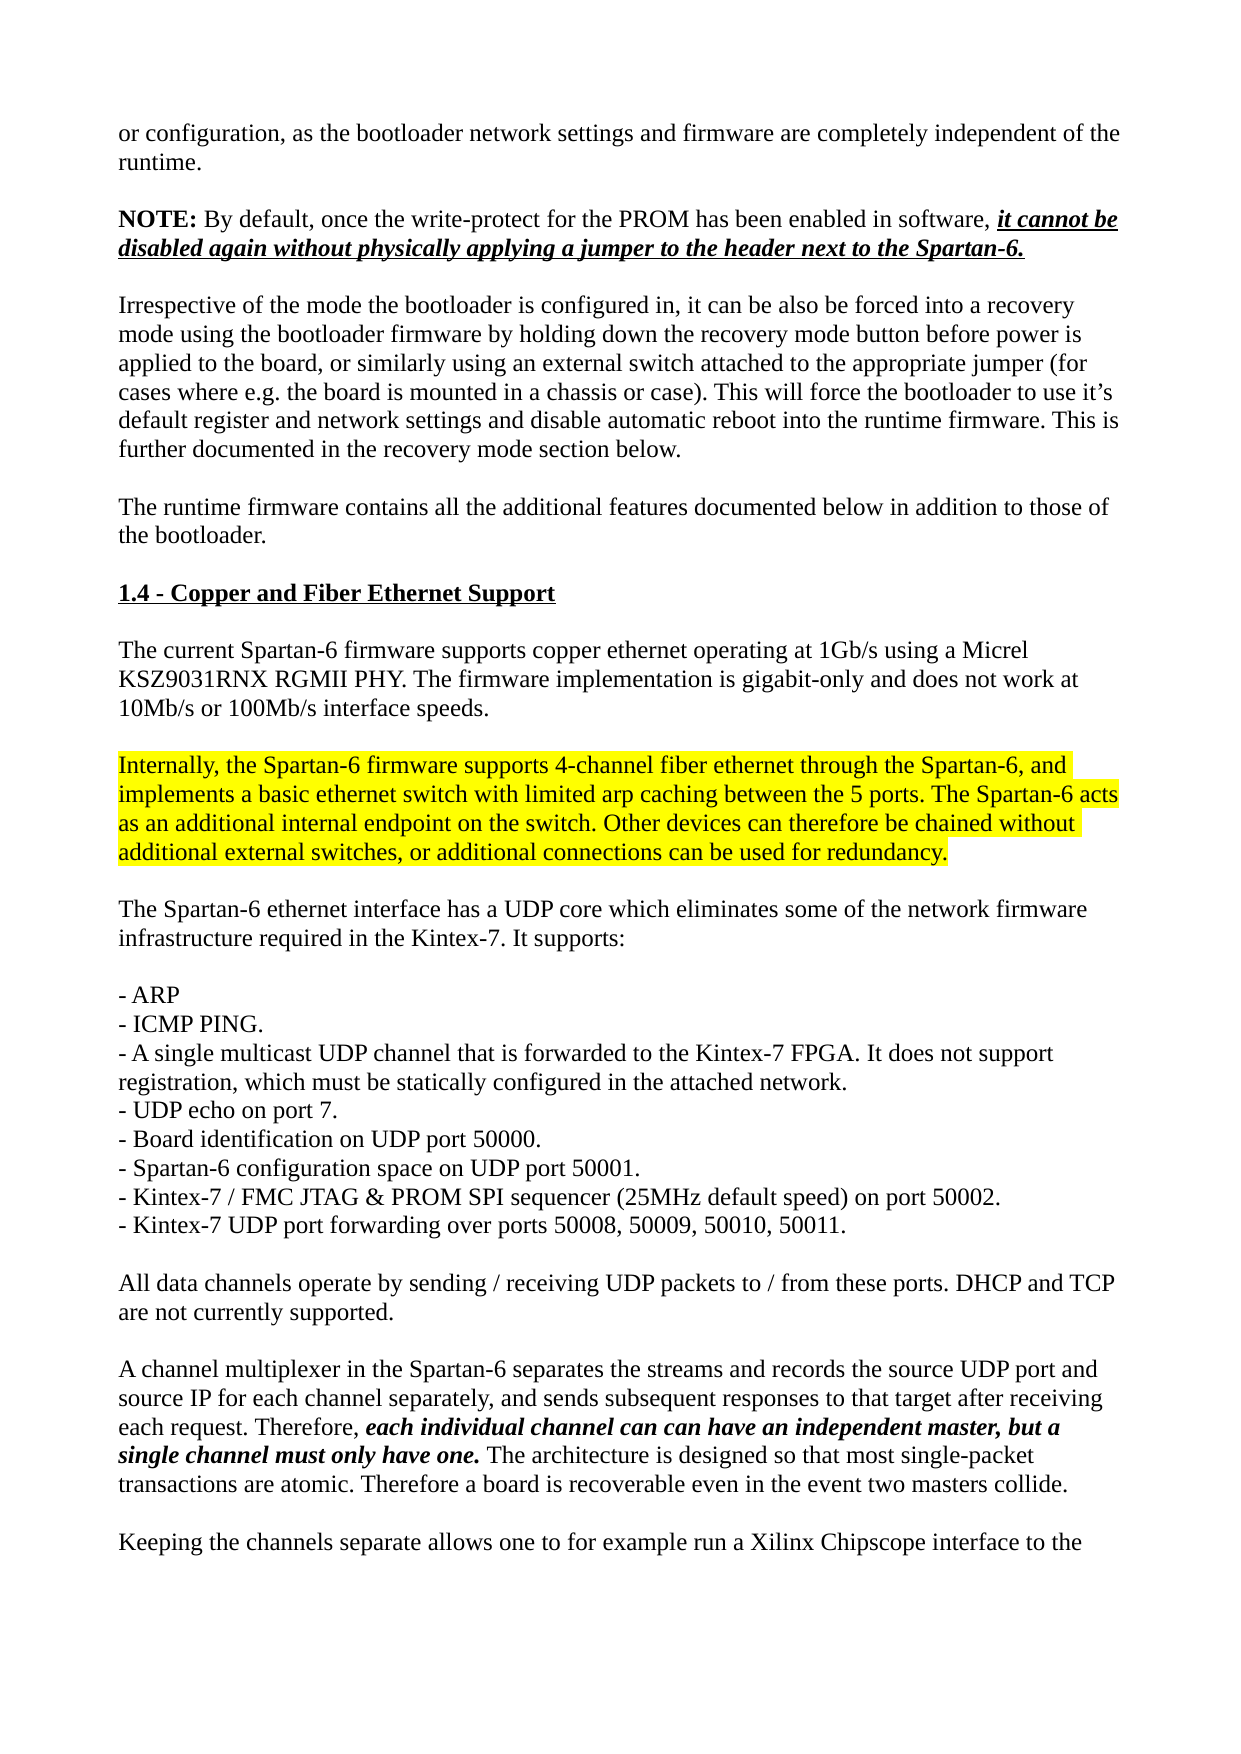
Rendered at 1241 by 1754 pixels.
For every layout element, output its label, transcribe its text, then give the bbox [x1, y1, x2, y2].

text 1.4 - Copper and Fiber Ethernet Support [118, 578, 1122, 607]
text - A single multicast UDP channel that is forwarded to the Kintex-7 FPGA. It does not support registration, which must be statically configured in the attached network. [118, 1038, 1122, 1096]
text or configuration, as the bootloader network settings and firmware are completely independent of the runtime. [118, 118, 1122, 176]
text A channel multiplexer in the Spartan-6 separates the streams and records the source UDP port and source IP for each channel separately, and sends subsequent responses to that target after receiving each request. Therefore, each individual channel can can have an independent master, but a single channel must only have one. The architecture is designed so that most single-packet transactions are atomic. Therefore a board is recoverable even in the event two masters collide. [118, 1354, 1122, 1498]
text NOTE: By default, once the write-protect for the PROM has been enabled in software, it cannot be disabled again without physically applying a jumper to the header next to the Spartan-6. [118, 204, 1122, 262]
text - ARP [118, 981, 1122, 1009]
text The Spartan-6 ethernet interface has a UDP core which eliminates some of the network firmware infrastructure required in the Kintex-7. It supports: [118, 894, 1122, 952]
text The runtime firmware contains all the additional features documented below in addition to those of the bootloader. [118, 492, 1122, 549]
text Internally, the Spartan-6 firmware supports 4-channel fiber ethernet through the Spartan-6, and implements a basic ethernet switch with limited arp caching between the 5 ports. The Spartan-6 acts as an additional internal endpoint on the switch. Other devices can therefore be chained without additional external switches, or additional connections can be used for redundancy. [118, 751, 1122, 866]
text - Board identification on UDP port 50000. [118, 1124, 1122, 1153]
text - Kintex-7 / FMC JTAG & PROM SPI sequencer (25MHz default speed) on port 50002. [118, 1182, 1122, 1211]
text The current Spartan-6 firmware supports copper ethernet operating at 1Gb/s using a Micrel KSZ9031RNX RGMII PHY. The firmware implementation is gigabit-only and does not work at 10Mb/s or 100Mb/s interface speeds. [118, 636, 1122, 722]
text Keeping the channels separate allows one to for example run a Xilinx Chipscope interface to the [118, 1527, 1122, 1556]
text - ICMP PING. [118, 1009, 1122, 1038]
text Irrespective of the mode the bootloader is configured in, it can be also be forced into a recovery mode using the bootloader firmware by holding down the recovery mode button before power is applied to the board, or similarly using an external switch attached to the appropriate jumper (for cases where e.g. the board is mounted in a chassis or case). This will force the bootloader to use it’s default register and network settings and disable automatic reboot into the runtime firmware. This is further documented in the recovery mode section below. [118, 291, 1122, 463]
text - Spartan-6 configuration space on UDP port 50001. [118, 1153, 1122, 1182]
text - UDP echo on port 7. [118, 1096, 1122, 1124]
text - Kintex-7 UDP port forwarding over ports 50008, 50009, 50010, 50011. [118, 1211, 1122, 1239]
text All data channels operate by sending / receiving UDP packets to / from these ports. DHCP and TCP are not currently supported. [118, 1268, 1122, 1326]
